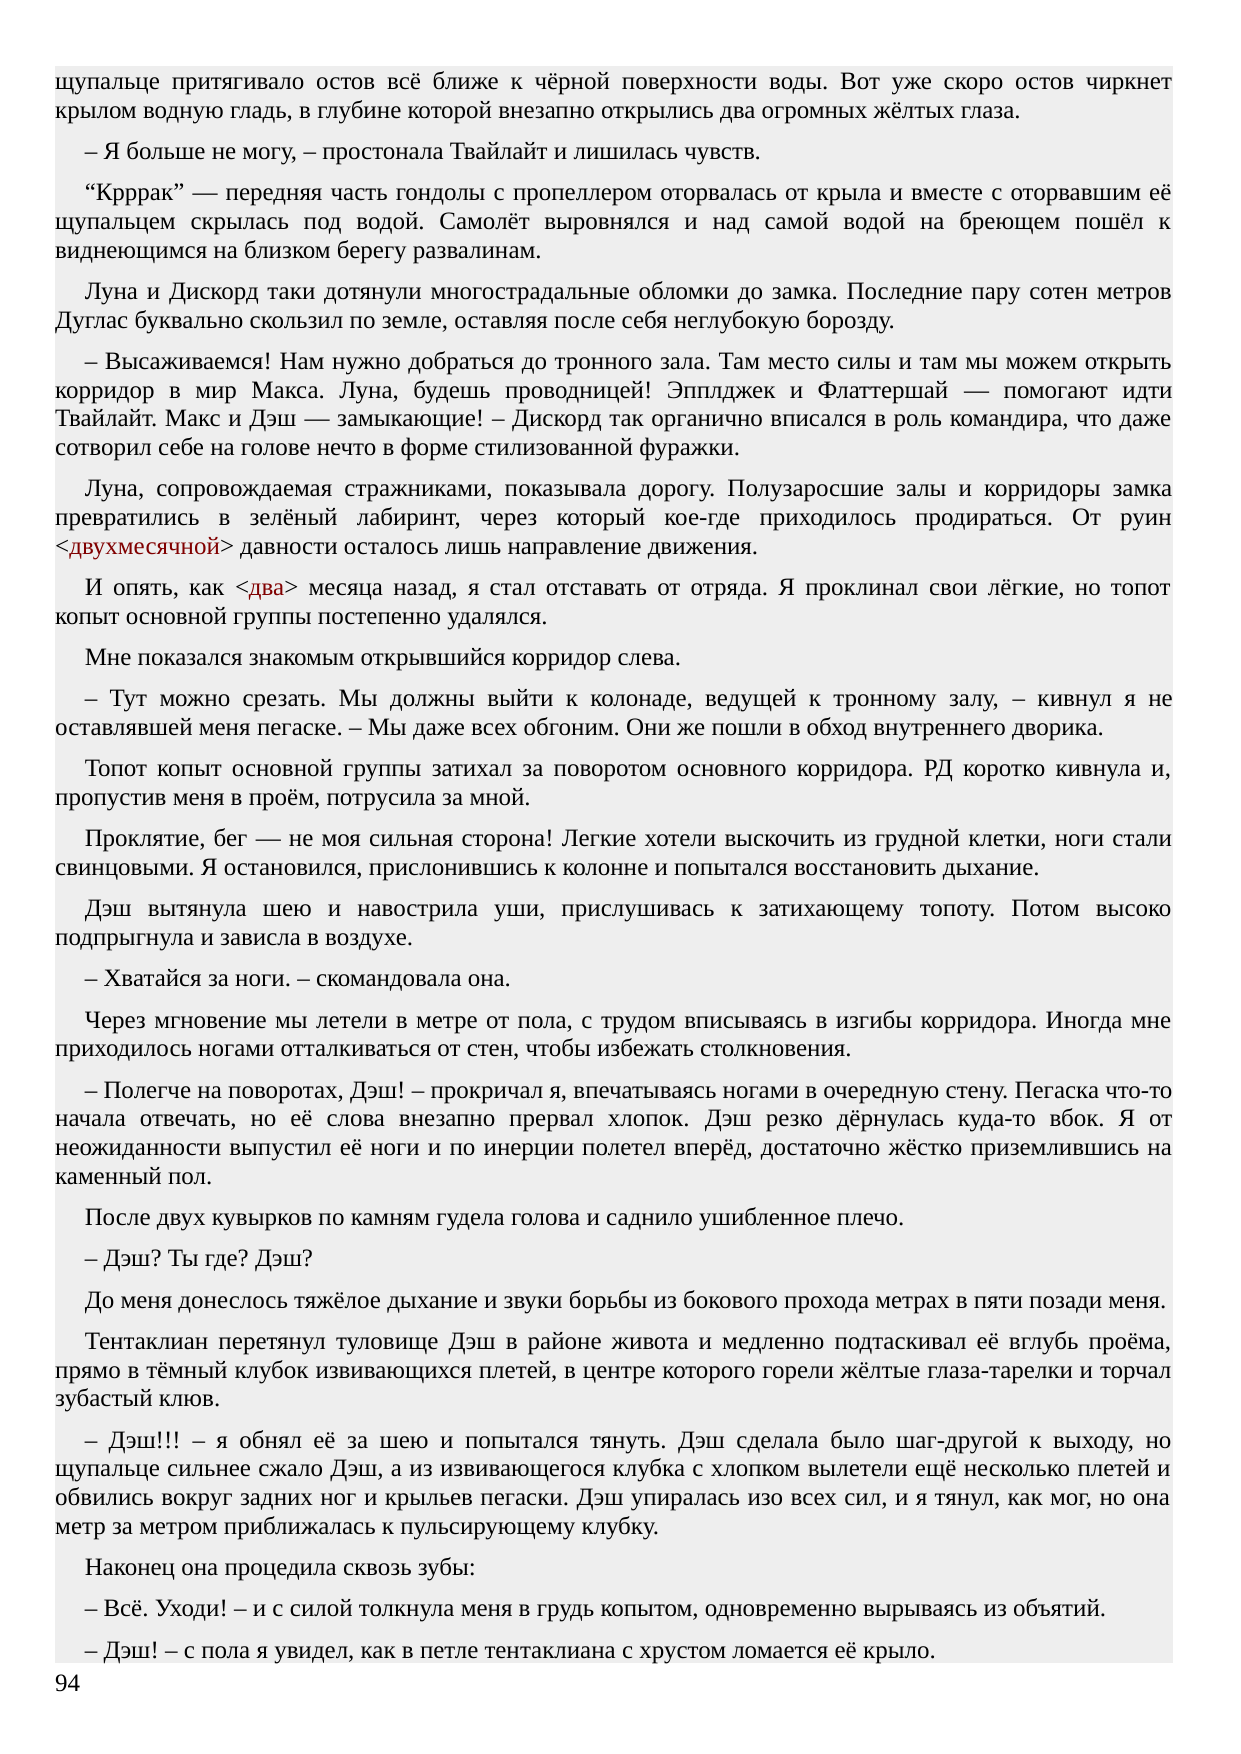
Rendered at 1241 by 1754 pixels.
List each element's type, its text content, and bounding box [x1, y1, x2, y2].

text щупальце притягивало остов всё ближе к чёрной поверхности воды. Вот уже скоро остов чиркнет крылом водную гладь, в глубине которой внезапно открылись два огромных жёлтых глаза. [55, 66, 1173, 123]
text Через мгновение мы летели в метре от пола, с трудом вписываясь в изгибы корридора. Иногда мне приходилось ногами отталкиваться от стен, чтобы избежать столкновения. [55, 1005, 1173, 1062]
text Топот копыт основной группы затихал за поворотом основного корридора. РД коротко кивнула и, пропустив меня в проём, потрусила за мной. [55, 753, 1173, 811]
text – Я больше не могу, – простонала Твайлайт и лишилась чувств. [55, 136, 1173, 165]
text Мне показался знакомым открывшийся корридор слева. [55, 642, 1173, 671]
text – Высаживаемся! Нам нужно добраться до тронного зала. Там место силы и там мы можем открыть корридор в мир Макса. Луна, будешь проводницей! Эпплджек и Флаттершай — помогают идти Твайлайт. Макс и Дэш — замыкающие! – Дискорд так органично вписался в роль командира, что даже сотворил себе на голове нечто в форме стилизованной фуражки. [55, 346, 1173, 461]
text Дэш вытянула шею и навострила уши, прислушивась к затихающему топоту. Потом высоко подпрыгнула и зависла в воздухе. [55, 893, 1173, 951]
text Луна и Дискорд таки дотянули многострадальные обломки до замка. Последние пару сотен метров Дуглас буквально скользил по земле, оставляя после себя неглубокую борозду. [55, 276, 1173, 333]
text – Дэш!!! – я обнял её за шею и попытался тянуть. Дэш сделала было шаг-другой к выходу, но щупальце сильнее сжало Дэш, а из извивающегося клубка с хлопком вылетели ещё несколько плетей и обвились вокруг задних ног и крыльев пегаски. Дэш упиралась изо всех сил, и я тянул, как мог, но она метр за метром приближалась к пульсирующему клубку. [55, 1425, 1173, 1540]
text Наконец она процедила сквозь зубы: [55, 1552, 1173, 1581]
text – Дэш! – с пола я увидел, как в петле тентаклиана с хрустом ломается её крыло. [55, 1635, 1173, 1663]
text – Дэш? Ты где? Дэш? [55, 1243, 1173, 1272]
text После двух кувырков по камням гудела голова и саднило ушибленное плечо. [55, 1202, 1173, 1231]
text Тентаклиан перетянул туловище Дэш в районе живота и медленно подтаскивал её вглубь проёма, прямо в тёмный клубок извивающихся плетей, в центре которого горели жёлтые глаза-тарелки и торчал зубастый клюв. [55, 1326, 1173, 1412]
text Луна, сопровождаемая стражниками, показывала дорогу. Полузаросшие залы и корридоры замка превратились в зелёный лабиринт, через который кое-где приходилось продираться. От руин <двухмесячной> давности осталось лишь направление движения. [55, 473, 1173, 560]
text Проклятие, бег — не моя сильная сторона! Легкие хотели выскочить из грудной клетки, ноги стали свинцовыми. Я остановился, прислонившись к колонне и попытался восстановить дыхание. [55, 823, 1173, 881]
text До меня донеслось тяжёлое дыхание и звуки борьбы из бокового прохода метрах в пяти позади меня. [55, 1285, 1173, 1313]
text – Полегче на поворотах, Дэш! – прокричал я, впечатываясь ногами в очередную стену. Пегаска что-то начала отвечать, но её слова внезапно прервал хлопок. Дэш резко дёрнулась куда-то вбок. Я от неожиданности выпустил её ноги и по инерции полетел вперёд, достаточно жёстко приземлившись на каменный пол. [55, 1075, 1173, 1190]
text – Тут можно срезать. Мы должны выйти к колонаде, ведущей к тронному залу, – кивнул я не оставлявшей меня пегаске. – Мы даже всех обгоним. Они же пошли в обход внутреннего дворика. [55, 683, 1173, 741]
text И опять, как <два> месяца назад, я стал отставать от отряда. Я проклинал свои лёгкие, но топот копыт основной группы постепенно удалялся. [55, 572, 1173, 630]
text – Всё. Уходи! – и с силой толкнула меня в грудь копытом, одновременно вырываясь из объятий. [55, 1593, 1173, 1622]
text – Хватайся за ноги. – скомандовала она. [55, 963, 1173, 992]
text “Крррак” — передняя часть гондолы с пропеллером оторвалась от крыла и вместе с оторвавшим её щупальцем скрылась под водой. Самолёт выровнялся и над самой водой на бреющем пошёл к виднеющимся на близком берегу развалинам. [55, 177, 1173, 263]
